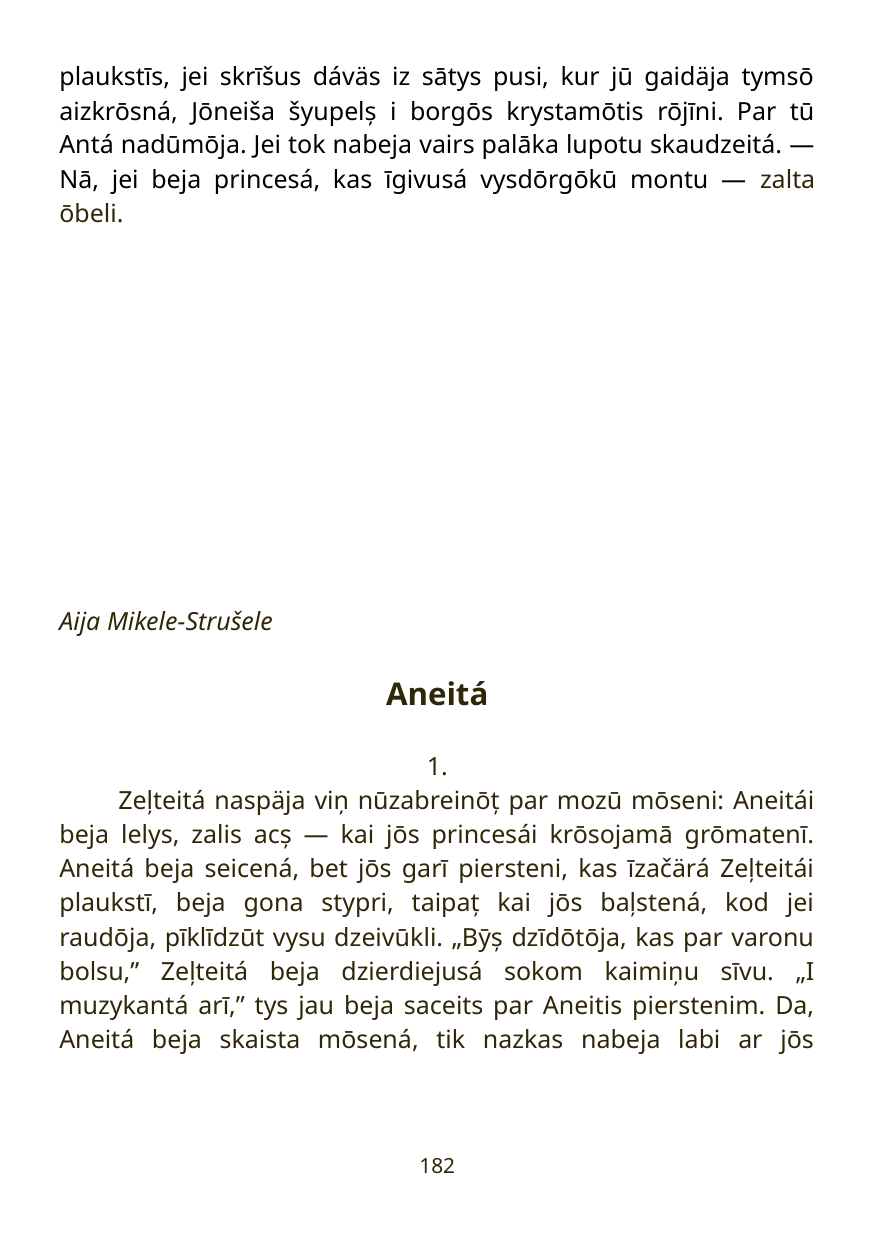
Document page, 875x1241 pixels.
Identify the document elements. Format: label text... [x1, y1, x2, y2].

text 1. [59, 749, 815, 783]
text Aneitá [59, 672, 815, 715]
text Aija Mikele-Strušele [59, 604, 815, 638]
text Zeļteitá naspäja viņ nūzabreinōț par mozū mōseni: Aneitái beja lelys, zalis acș — kai jōs princesái krōsojamā grōmatenī. Aneitá beja seicená, bet jōs garī piersteni, kas īzačärá Zeļteitái plaukstī, beja gona stypri, taipaț kai jōs baļstená, kod jei raudōja, pīklīdzūt vysu dzeivūkli. „Bȳș dzīdōtōja, kas par varonu bolsu,” Zeļteitá beja dzierdiejusá sokom kaimiņu sīvu. „I muzykantá arī,” tys jau beja saceits par Aneitis pierstenim. Da, Aneitá beja skaista mōsená, tik nazkas nabeja labi ar jōs [59, 783, 815, 1055]
text plaukstīs, jei skrīšus dáväs iz sātys pusi, kur jū gaidäja tymsō aizkrōsná, Jōneiša šyupelș i borgōs krystamōtis rōjīni. Par tū Antá nadūmōja. Jei tok nabeja vairs palāka lupotu skaudzeitá. — Nā, jei beja princesá, kas īgivusá vysdōrgōkū montu — zalta ōbeli. [59, 59, 815, 229]
